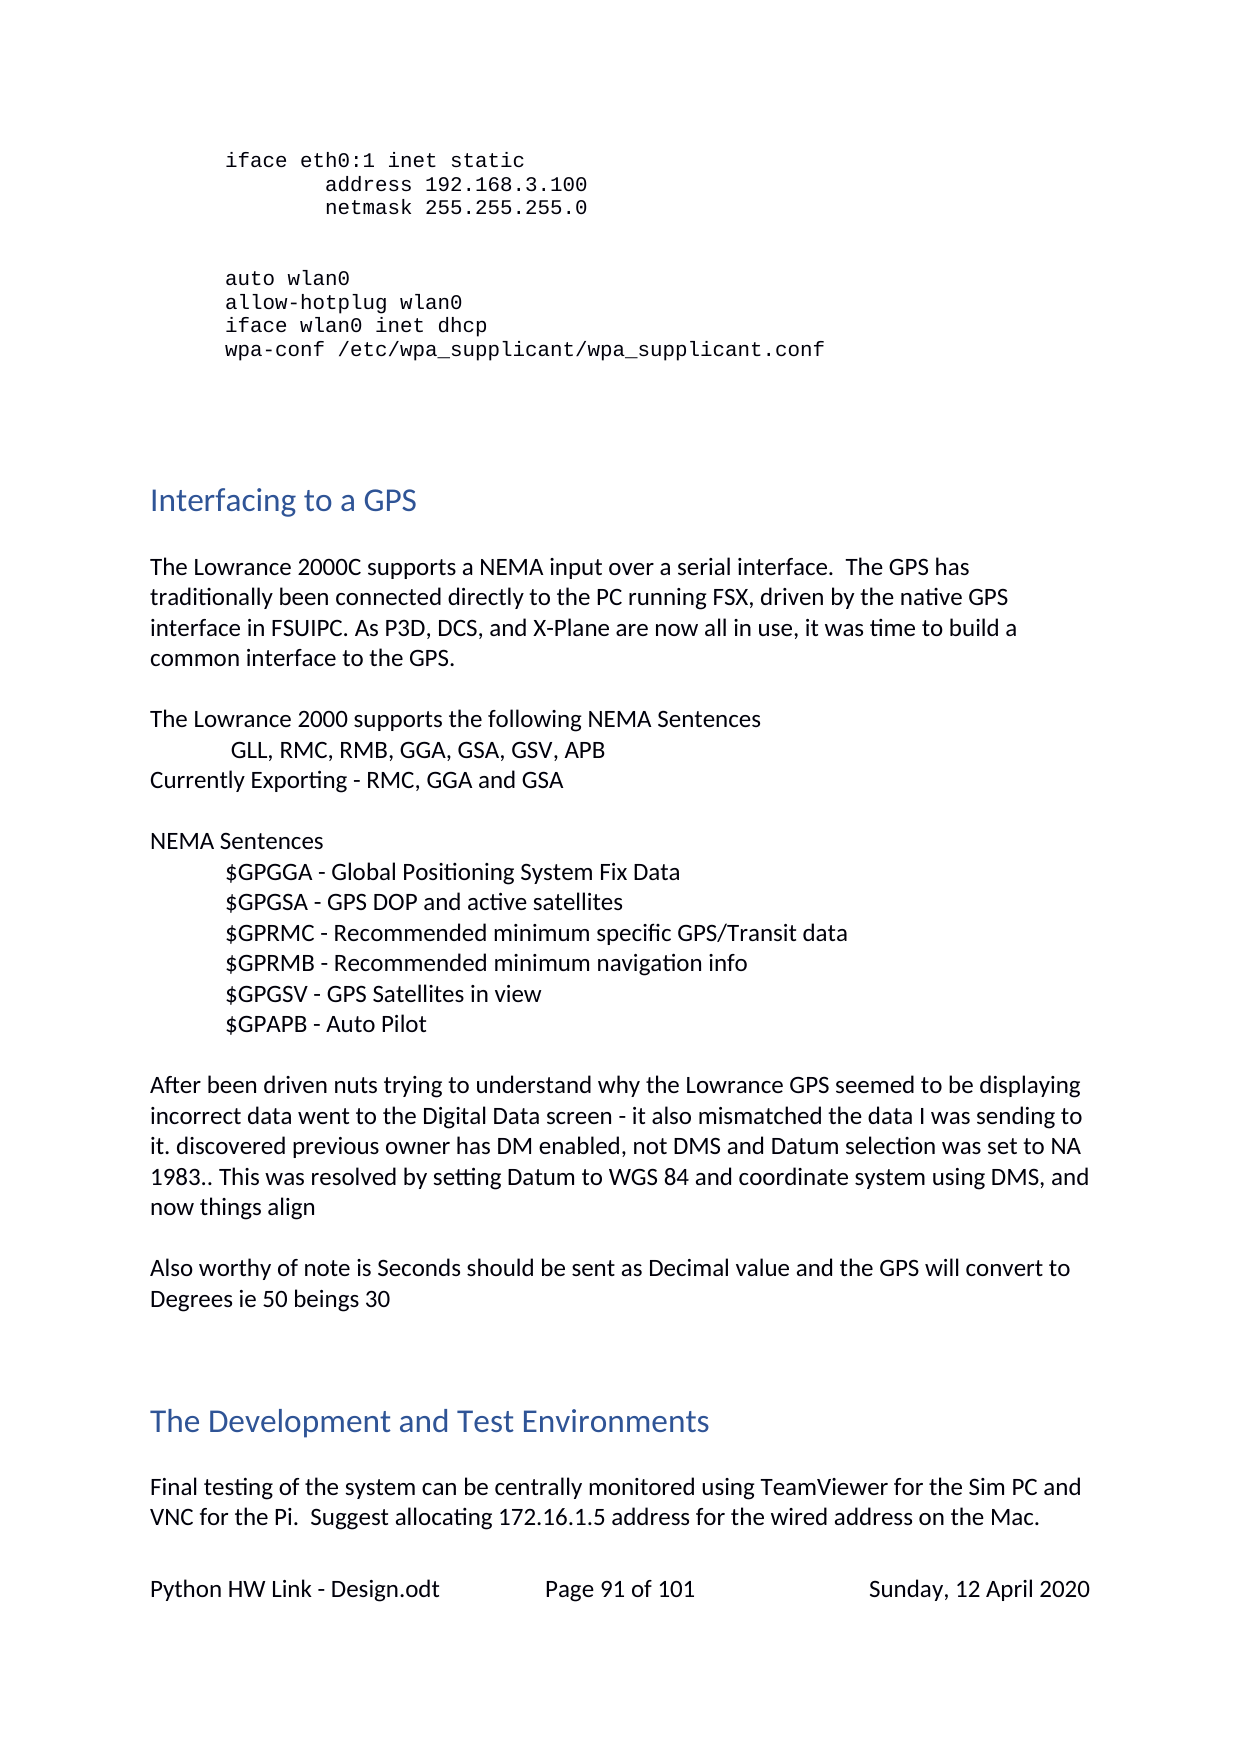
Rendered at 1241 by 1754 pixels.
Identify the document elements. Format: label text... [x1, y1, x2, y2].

text After been driven nuts trying to understand why the Lowrance GPS seemed to be displaying incorrect data went to the Digital Data screen - it also mismatched the data I was sending to it. discovered previous owner has DM enabled, not DMS and Datum selection was set to NA 1983.. This was resolved by setting Datum to WGS 84 and coordinate system using DMS, and now things align [150, 1069, 1090, 1222]
text GLL, RMC, RMB, GGA, GSA, GSV, APB [225, 734, 1090, 764]
text The Lowrance 2000 supports the following NEMA Sentences [150, 703, 1090, 734]
text NEMA Sentences [150, 825, 1090, 856]
subtitle The Development and Test Environments [150, 1400, 1090, 1440]
text $GPGSV - GPS Satellites in view [225, 978, 1090, 1008]
text $GPRMC - Recommended minimum specific GPS/Transit data [225, 917, 1090, 947]
text $GPRMB - Recommended minimum navigation info [225, 947, 1090, 978]
text Also worthy of note is Seconds should be sent as Decimal value and the GPS will convert to Degrees ie 50 beings 30 [150, 1253, 1090, 1314]
text $GPAPB - Auto Pilot [225, 1008, 1090, 1039]
text Final testing of the system can be centrally monitored using TeamViewer for the Sim PC and VNC for the Pi. Suggest allocating 172.16.1.5 address for the wired address on the Mac. [150, 1471, 1090, 1532]
text $GPGSA - GPS DOP and active satellites [225, 886, 1090, 917]
subtitle Interfacing to a GPS [150, 479, 1090, 520]
text $GPGGA - Global Positioning System Fix Data [225, 856, 1090, 886]
text iface eth0:1 inet static address 192.168.3.100 netmask 255.255.255.0 auto wlan0 allow-hotplug wlan0 iface wlan0 inet dhcp wpa-conf /etc/wpa_supplicant/wpa_supplicant.conf [225, 150, 1090, 393]
text The Lowrance 2000C supports a NEMA input over a serial interface. The GPS has traditionally been connected directly to the PC running FSX, driven by the native GPS interface in FSUIPC. As P3D, DCS, and X-Plane are now all in use, it was time to build a common interface to the GPS. [150, 551, 1090, 673]
text Currently Exporting - RMC, GGA and GSA [150, 764, 1090, 795]
